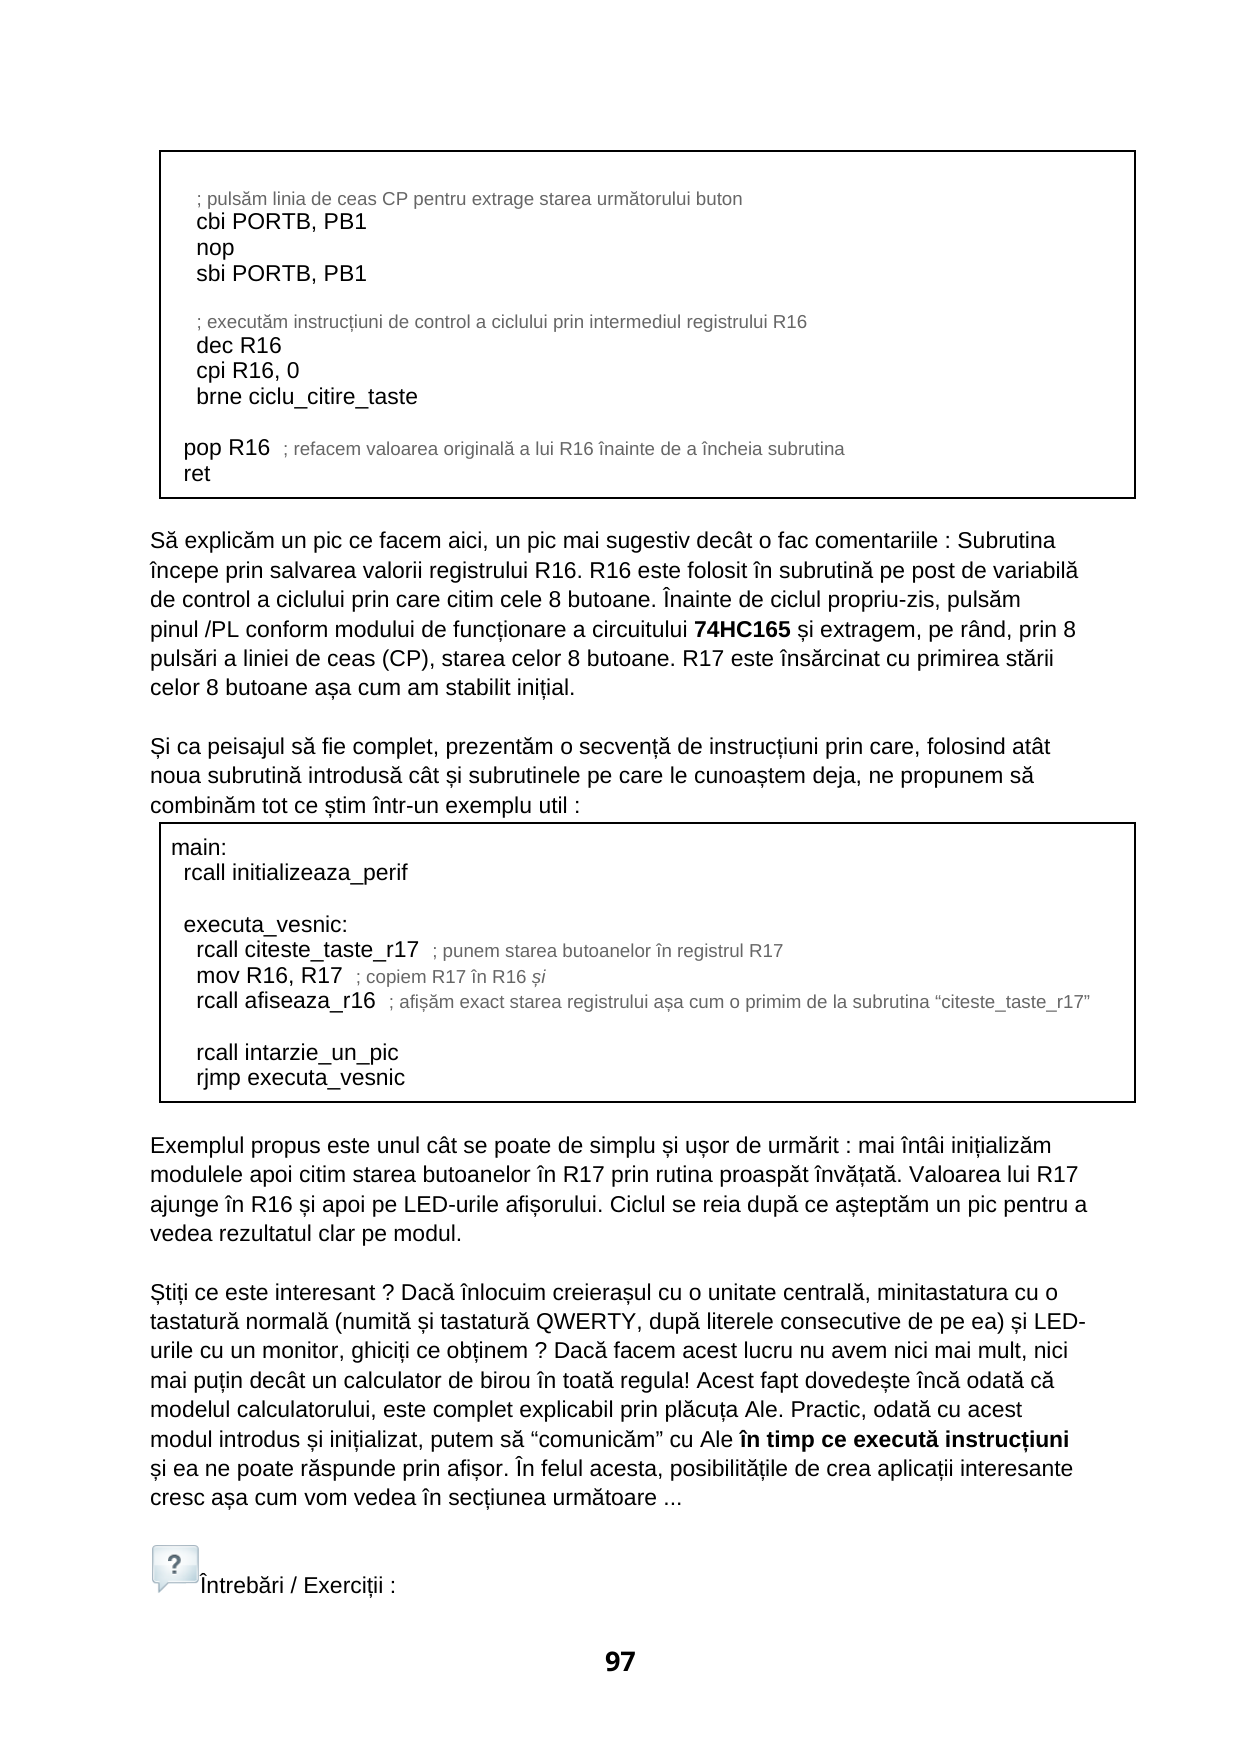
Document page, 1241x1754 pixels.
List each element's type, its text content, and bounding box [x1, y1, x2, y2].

table_header ; pulsăm linia de ceas CP pentru extrage starea următorului buton cbi PORTB, PB1 nop sbi PORTB, PB1 ; executăm instrucțiuni de control a ciclului prin intermediul registrului R16 dec R16 cpi R16, 0 brne ciclu_citire_taste pop R16 ; refacem valoarea originală a lui R16 înainte de a încheia subrutina ret [161, 152, 1134, 497]
text Și ca peisajul să fie complet, prezentăm o secvență de instrucțiuni prin care, folosind atât noua subrutină introdusă cât și subrutinele pe care le cunoaștem deja, ne propunem să combinăm tot ce știm într-un exemplu util : [150, 734, 1091, 818]
text Întrebări / Exerciții : [150, 1569, 1091, 1599]
picture [150, 1543, 200, 1594]
text Să explicăm un pic ce facem aici, un pic mai sugestiv decât o fac comentariile : Subrutina începe prin salvarea valorii registrului R16. R16 este folosit în subrutină pe post de variabilă de control a ciclului prin care citim cele 8 butoane. Înainte de ciclul propriu-zis, pulsăm pinul /PL conform modului de funcționare a circuitului 74HC165 și extragem, pe rând, prin 8 pulsări a liniei de ceas (CP), starea celor 8 butoane. R17 este însărcinat cu primirea stării celor 8 butoane așa cum am stabilit inițial. [150, 528, 1091, 701]
text Știți ce este interesant ? Dacă înlocuim creierașul cu o unitate centrală, minitastatura cu o tastatură normală (numită și tastatură QWERTY, după literele consecutive de pe ea) și LED-urile cu un monitor, ghiciți ce obținem ? Dacă facem acest lucru nu avem nici mai mult, nici mai puțin decât un calculator de birou în toată regula! Acest fapt dovedește încă odată că modelul calculatorului, este complet explicabil prin plăcuța Ale. Practic, odată cu acest modul introdus și inițializat, putem să “comunicăm” cu Ale în timp ce execută instrucțiuni și ea ne poate răspunde prin afișor. În felul acesta, posibilitățile de crea aplicații interesante cresc așa cum vom vedea în secțiunea următoare ... [150, 1279, 1091, 1511]
text Exemplul propus este unul cât se poate de simplu și ușor de urmărit : mai întâi inițializăm modulele apoi citim starea butoanelor în R17 prin rutina proaspăt învățată. Valoarea lui R17 ajunge în R16 și apoi pe LED-urile afișorului. Ciclul se reia după ce așteptăm un pic pentru a vedea rezultatul clar pe modul. [150, 1132, 1091, 1246]
table_header main: rcall initializeaza_perif executa_vesnic: rcall citeste_taste_r17 ; punem starea butoanelor în registrul R17 mov R16, R17 ; copiem R17 în R16 și rcall afiseaza_r16 ; afișăm exact starea registrului așa cum o primim de la subrutina “citeste_taste_r17” rcall intarzie_un_pic rjmp executa_vesnic [161, 824, 1134, 1101]
